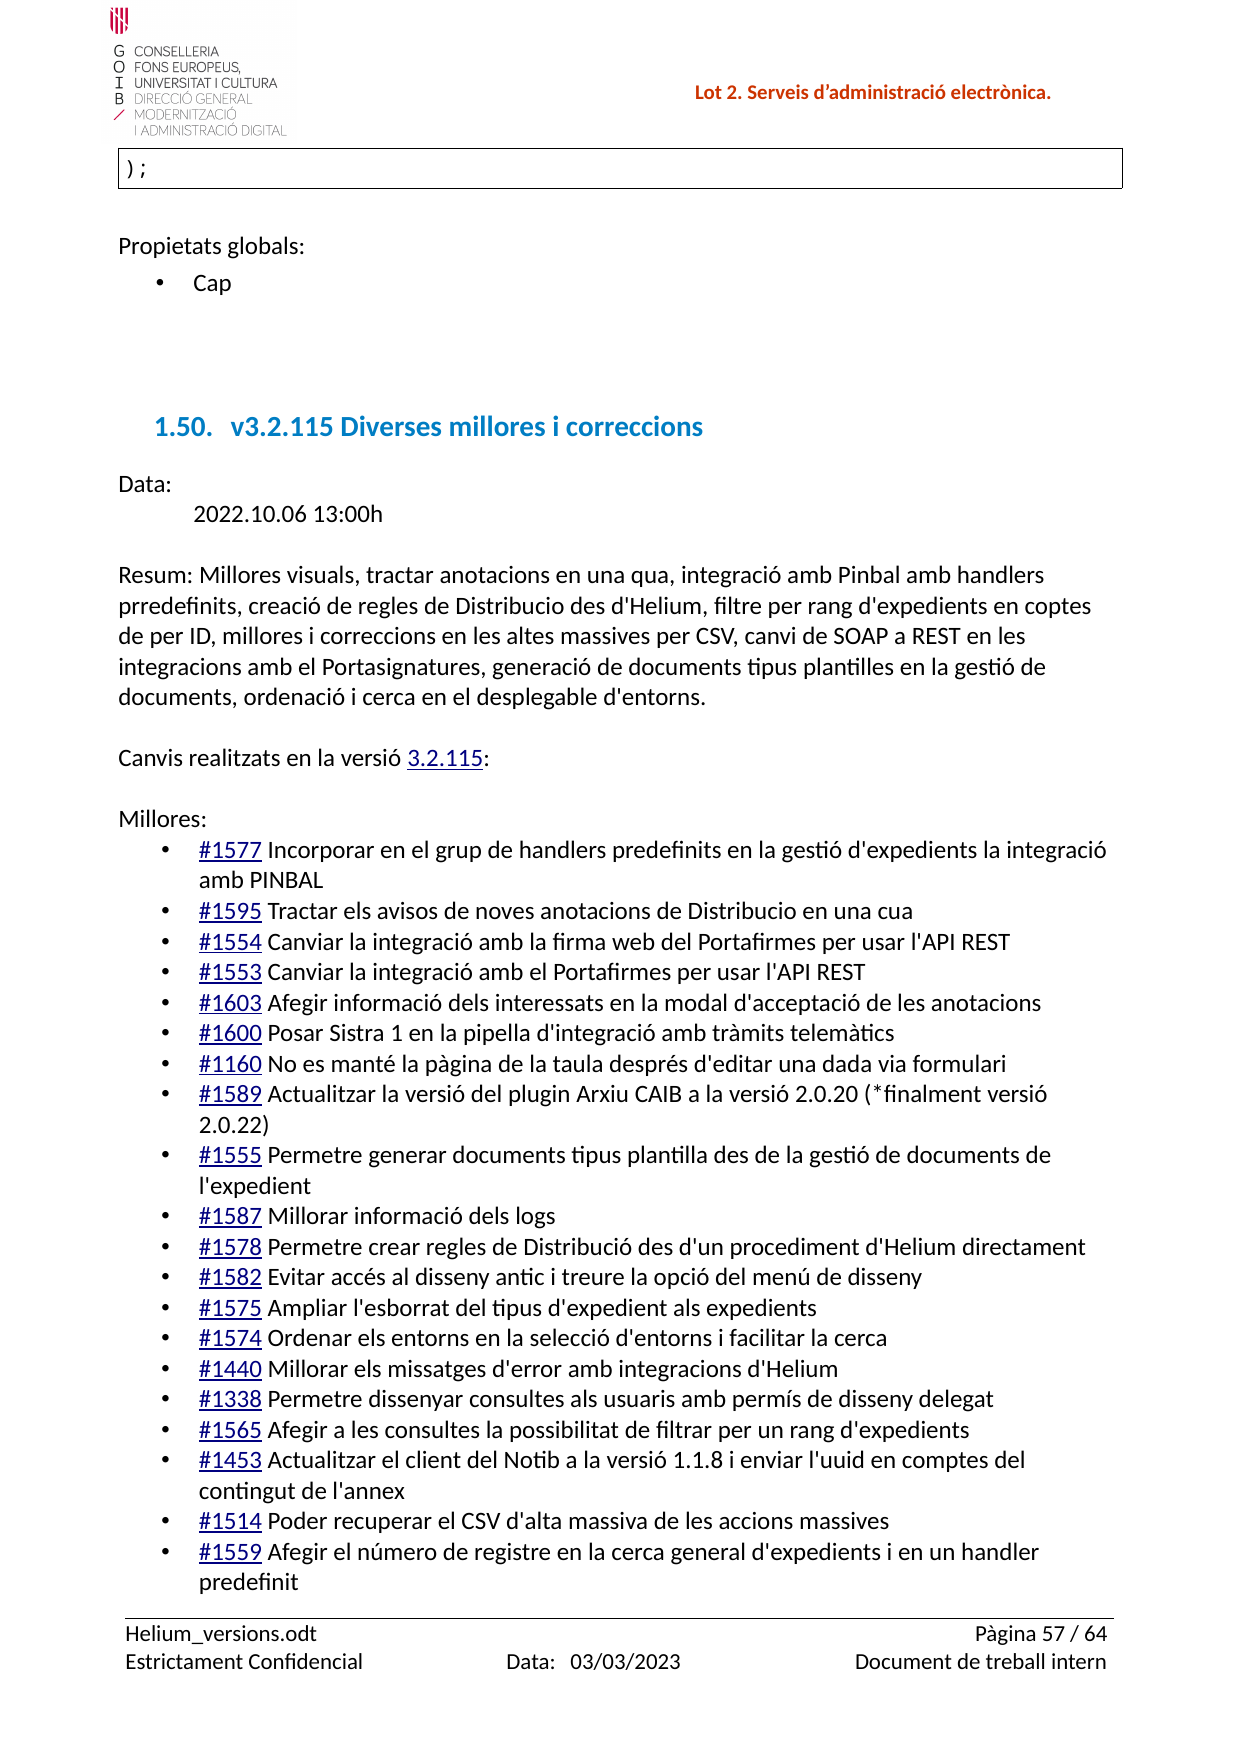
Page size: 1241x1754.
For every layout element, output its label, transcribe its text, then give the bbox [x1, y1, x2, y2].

text Resum: Millores visuals, tractar anotacions en una qua, integració amb Pinbal amb handlers prredefinits, creació de regles de Distribucio des d'Helium, filtre per rang d'expedients en coptes de per ID, millores i correccions en les altes massives per CSV, canvi de SOAP a REST en les integracions amb el Portasignatures, generació de documents tipus plantilles en la gestió de documents, ordenació i cerca en el desplegable d'entorns. [118, 559, 1122, 712]
list #1582 Evitar accés al disseny antic i treure la opció del menú de disseny [161, 1261, 1122, 1292]
text Canvis realitzats en la versió 3.2.115: [118, 742, 1122, 773]
list #1595 Tractar els avisos de noves anotacions de Distribucio en una cua [161, 895, 1122, 926]
list #1440 Millorar els missatges d'error amb integracions d'Helium [161, 1353, 1122, 1383]
list Cap [156, 267, 1122, 297]
text Data: [118, 468, 1122, 498]
subtitle v3.2.115 Diverses millores i correccions [153, 408, 1122, 444]
list #1575 Ampliar l'esborrat del tipus d'expedient als expedients [161, 1292, 1122, 1322]
text Millores: [118, 803, 1122, 834]
list #1160 No es manté la pàgina de la taula després d'editar una dada via formulari [161, 1048, 1122, 1078]
picture [100, 0, 297, 144]
list #1574 Ordenar els entorns en la selecció d'entorns i facilitar la cerca [161, 1322, 1122, 1353]
list #1578 Permetre crear regles de Distribució des d'un procediment d'Helium directament [161, 1231, 1122, 1261]
list #1577 Incorporar en el grup de handlers predefinits en la gestió d'expedients la integració amb PINBAL [161, 834, 1122, 895]
list #1559 Afegir el número de registre en la cerca general d'expedients i en un handler predefinit [161, 1536, 1122, 1597]
list #1600 Posar Sistra 1 en la pipella d'integració amb tràmits telemàtics [161, 1017, 1122, 1048]
list #1453 Actualitzar el client del Notib a la versió 1.1.8 i enviar l'uuid en comptes del contingut de l'annex [161, 1444, 1122, 1506]
text Propietats globals: [118, 230, 1122, 261]
list #1514 Poder recuperar el CSV d'alta massiva de les accions massives [161, 1506, 1122, 1536]
table_header ); [119, 149, 1122, 188]
list #1553 Canviar la integració amb el Portafirmes per usar l'API REST [161, 956, 1122, 987]
text 2022.10.06 13:00h [118, 498, 1122, 529]
list #1587 Millorar informació dels logs [161, 1200, 1122, 1231]
list #1555 Permetre generar documents tipus plantilla des de la gestió de documents de l'expedient [161, 1139, 1122, 1200]
list #1603 Afegir informació dels interessats en la modal d'acceptació de les anotacions [161, 987, 1122, 1017]
list #1554 Canviar la integració amb la firma web del Portafirmes per usar l'API REST [161, 926, 1122, 956]
list #1589 Actualitzar la versió del plugin Arxiu CAIB a la versió 2.0.20 (*finalment versió 2.0.22) [161, 1078, 1122, 1139]
list #1565 Afegir a les consultes la possibilitat de filtrar per un rang d'expedients [161, 1414, 1122, 1444]
list #1338 Permetre dissenyar consultes als usuaris amb permís de disseny delegat [161, 1383, 1122, 1414]
